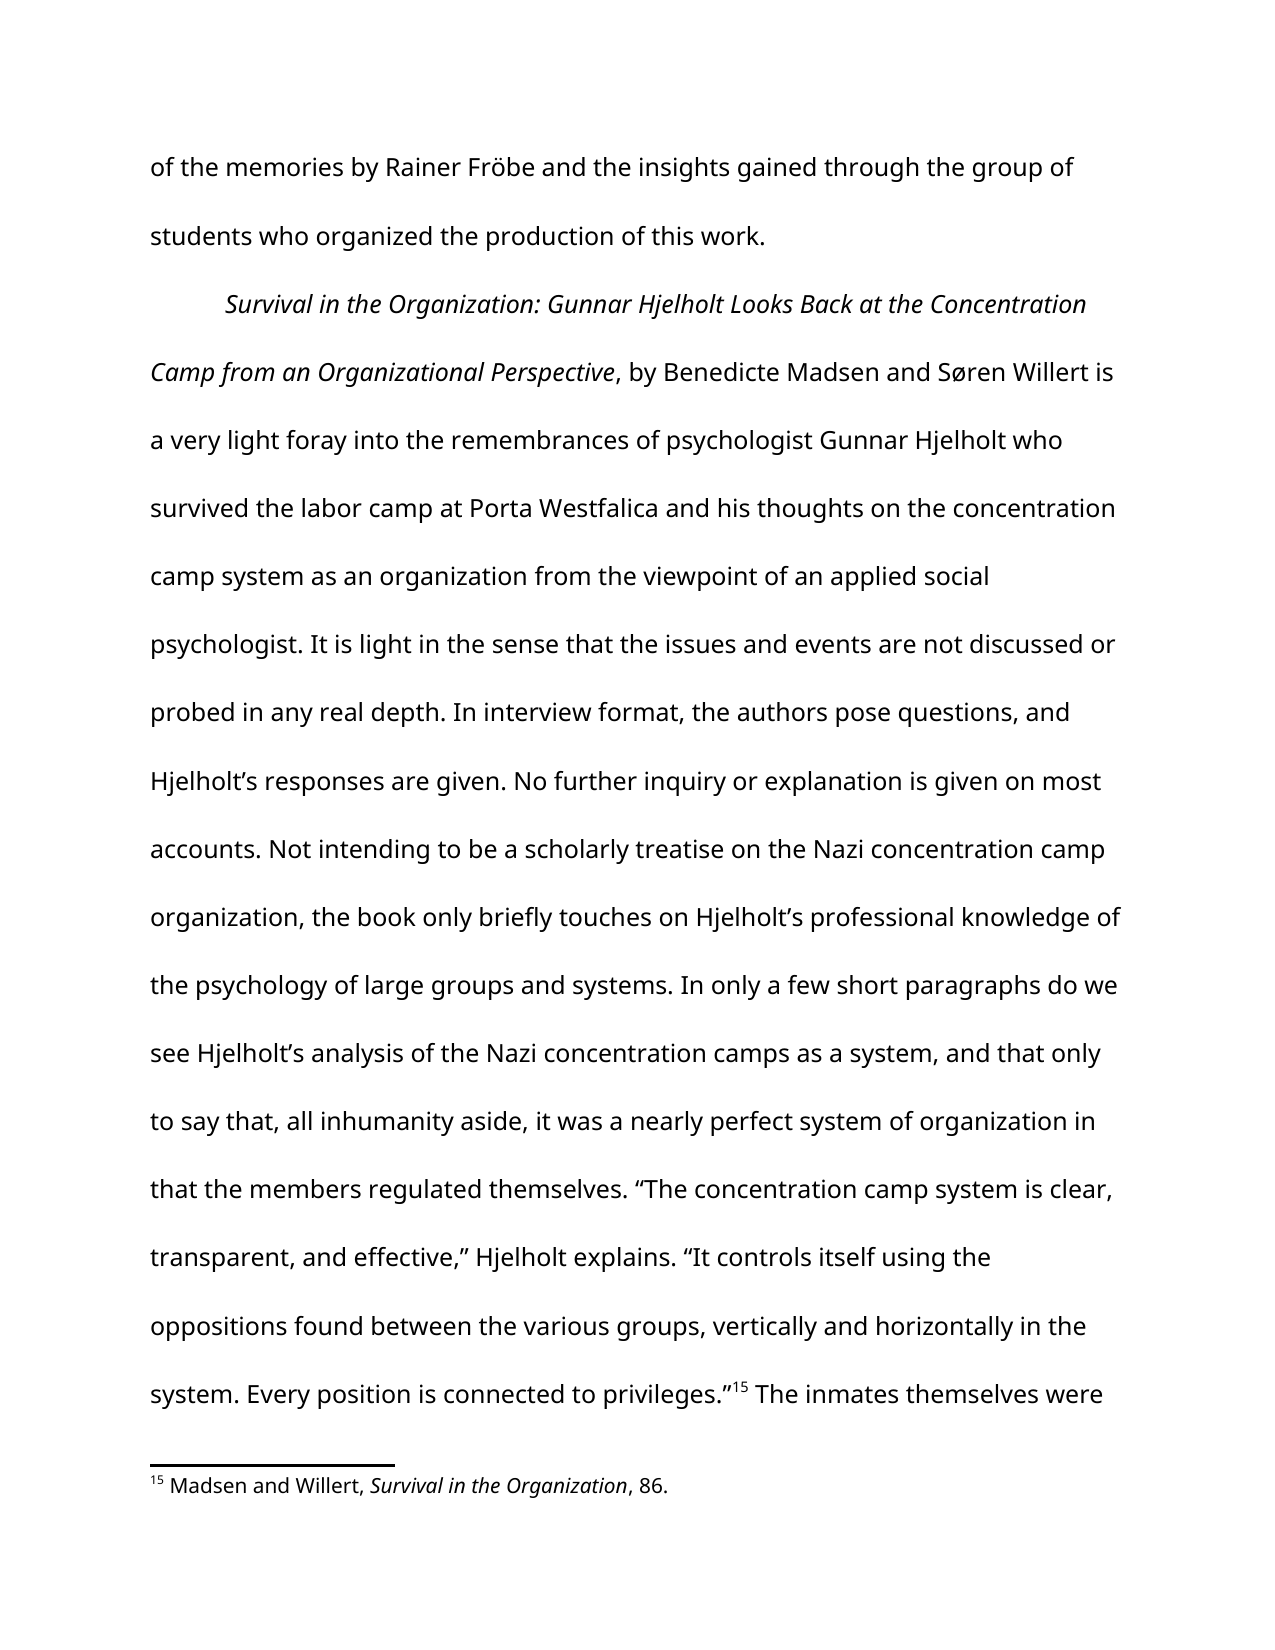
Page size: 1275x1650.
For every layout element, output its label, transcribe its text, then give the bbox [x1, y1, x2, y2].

text Madsen and Willert, Survival in the Organization, 86. [150, 1472, 1125, 1500]
text Survival in the Organization: Gunnar Hjelholt Looks Back at the Concentration Camp from an Organizational Perspective, by Benedicte Madsen and Søren Willert is a very light foray into the remembrances of psychologist Gunnar Hjelholt who survived the labor camp at Porta Westfalica and his thoughts on the concentration camp system as an organization from the viewpoint of an applied social psychologist. It is light in the sense that the issues and events are not discussed or probed in any real depth. In interview format, the authors pose questions, and Hjelholt’s responses are given. No further inquiry or explanation is given on most accounts. Not intending to be a scholarly treatise on the Nazi concentration camp organization, the book only briefly touches on Hjelholt’s professional knowledge of the psychology of large groups and systems. In only a few short paragraphs do we see Hjelholt’s analysis of the Nazi concentration camps as a system, and that only to say that, all inhumanity aside, it was a nearly perfect system of organization in that the members regulated themselves. “The concentration camp system is clear, transparent, and effective,” Hjelholt explains. “It controls itself using the oppositions found between the various groups, vertically and horizontally in the system. Every position is connected to privileges.” The inmates themselves were [150, 286, 1125, 1410]
text of the memories by Rainer Fröbe and the insights gained through the group of students who organized the production of this work. [150, 150, 1125, 252]
